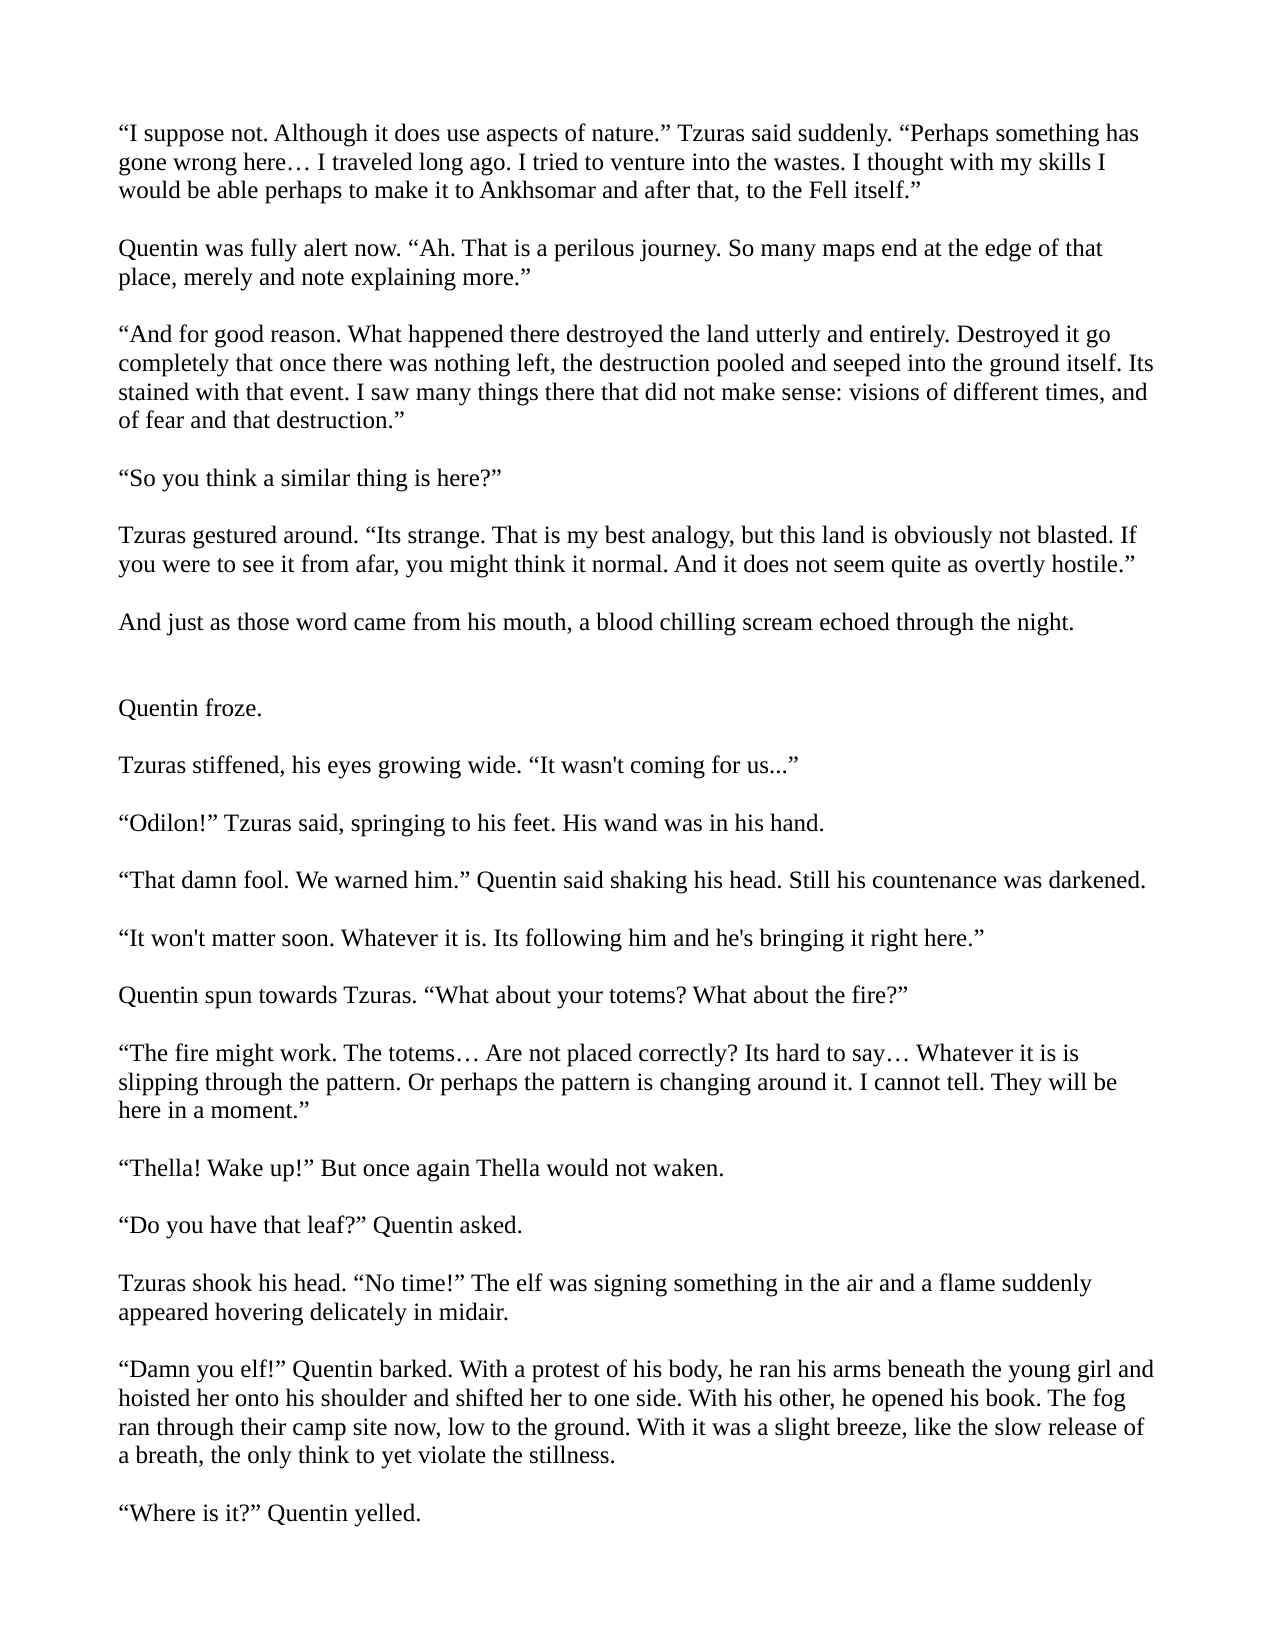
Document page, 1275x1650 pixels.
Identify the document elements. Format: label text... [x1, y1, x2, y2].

text Tzuras gestured around. “Its strange. That is my best analogy, but this land is obviously not blasted. If you were to see it from afar, you might think it normal. And it does not seem quite as overtly hostile.” [118, 521, 1157, 578]
text Quentin was fully alert now. “Ah. That is a perilous journey. So many maps end at the edge of that place, merely and note explaining more.” [118, 233, 1157, 291]
text “Do you have that leaf?” Quentin asked. [118, 1211, 1157, 1239]
text Quentin spun towards Tzuras. “What about your totems? What about the fire?” [118, 981, 1157, 1009]
text “Where is it?” Quentin yelled. [118, 1498, 1157, 1527]
text “Odilon!” Tzuras said, springing to his feet. His wand was in his hand. [118, 808, 1157, 837]
text “So you think a similar thing is here?” [118, 463, 1157, 492]
text Tzuras shook his head. “No time!” The elf was signing something in the air and a flame suddenly appeared hovering delicately in midair. [118, 1268, 1157, 1326]
text “The fire might work. The totems… Are not placed correctly? Its hard to say… Whatever it is is slipping through the pattern. Or perhaps the pattern is changing around it. I cannot tell. They will be here in a moment.” [118, 1038, 1157, 1124]
text Quentin froze. [118, 693, 1157, 722]
text And just as those word came from his mouth, a blood chilling scream echoed through the night. [118, 607, 1157, 636]
text “It won't matter soon. Whatever it is. Its following him and he's bringing it right here.” [118, 923, 1157, 952]
text “Damn you elf!” Quentin barked. With a protest of his body, he ran his arms beneath the young girl and hoisted her onto his shoulder and shifted her to one side. With his other, he opened his book. The fog ran through their camp site now, low to the ground. With it was a slight breeze, like the slow release of a breath, the only think to yet violate the stillness. [118, 1354, 1157, 1469]
text “That damn fool. We warned him.” Quentin said shaking his head. Still his countenance was darkened. [118, 866, 1157, 894]
text Tzuras stiffened, his eyes growing wide. “It wasn't coming for us...” [118, 751, 1157, 779]
text “And for good reason. What happened there destroyed the land utterly and entirely. Destroyed it go completely that once there was nothing left, the destruction pooled and seeped into the ground itself. Its stained with that event. I saw many things there that did not make sense: visions of different times, and of fear and that destruction.” [118, 319, 1157, 434]
text “Thella! Wake up!” But once again Thella would not waken. [118, 1153, 1157, 1182]
text “I suppose not. Although it does use aspects of nature.” Tzuras said suddenly. “Perhaps something has gone wrong here… I traveled long ago. I tried to venture into the wastes. I thought with my skills I would be able perhaps to make it to Ankhsomar and after that, to the Fell itself.” [118, 118, 1157, 204]
